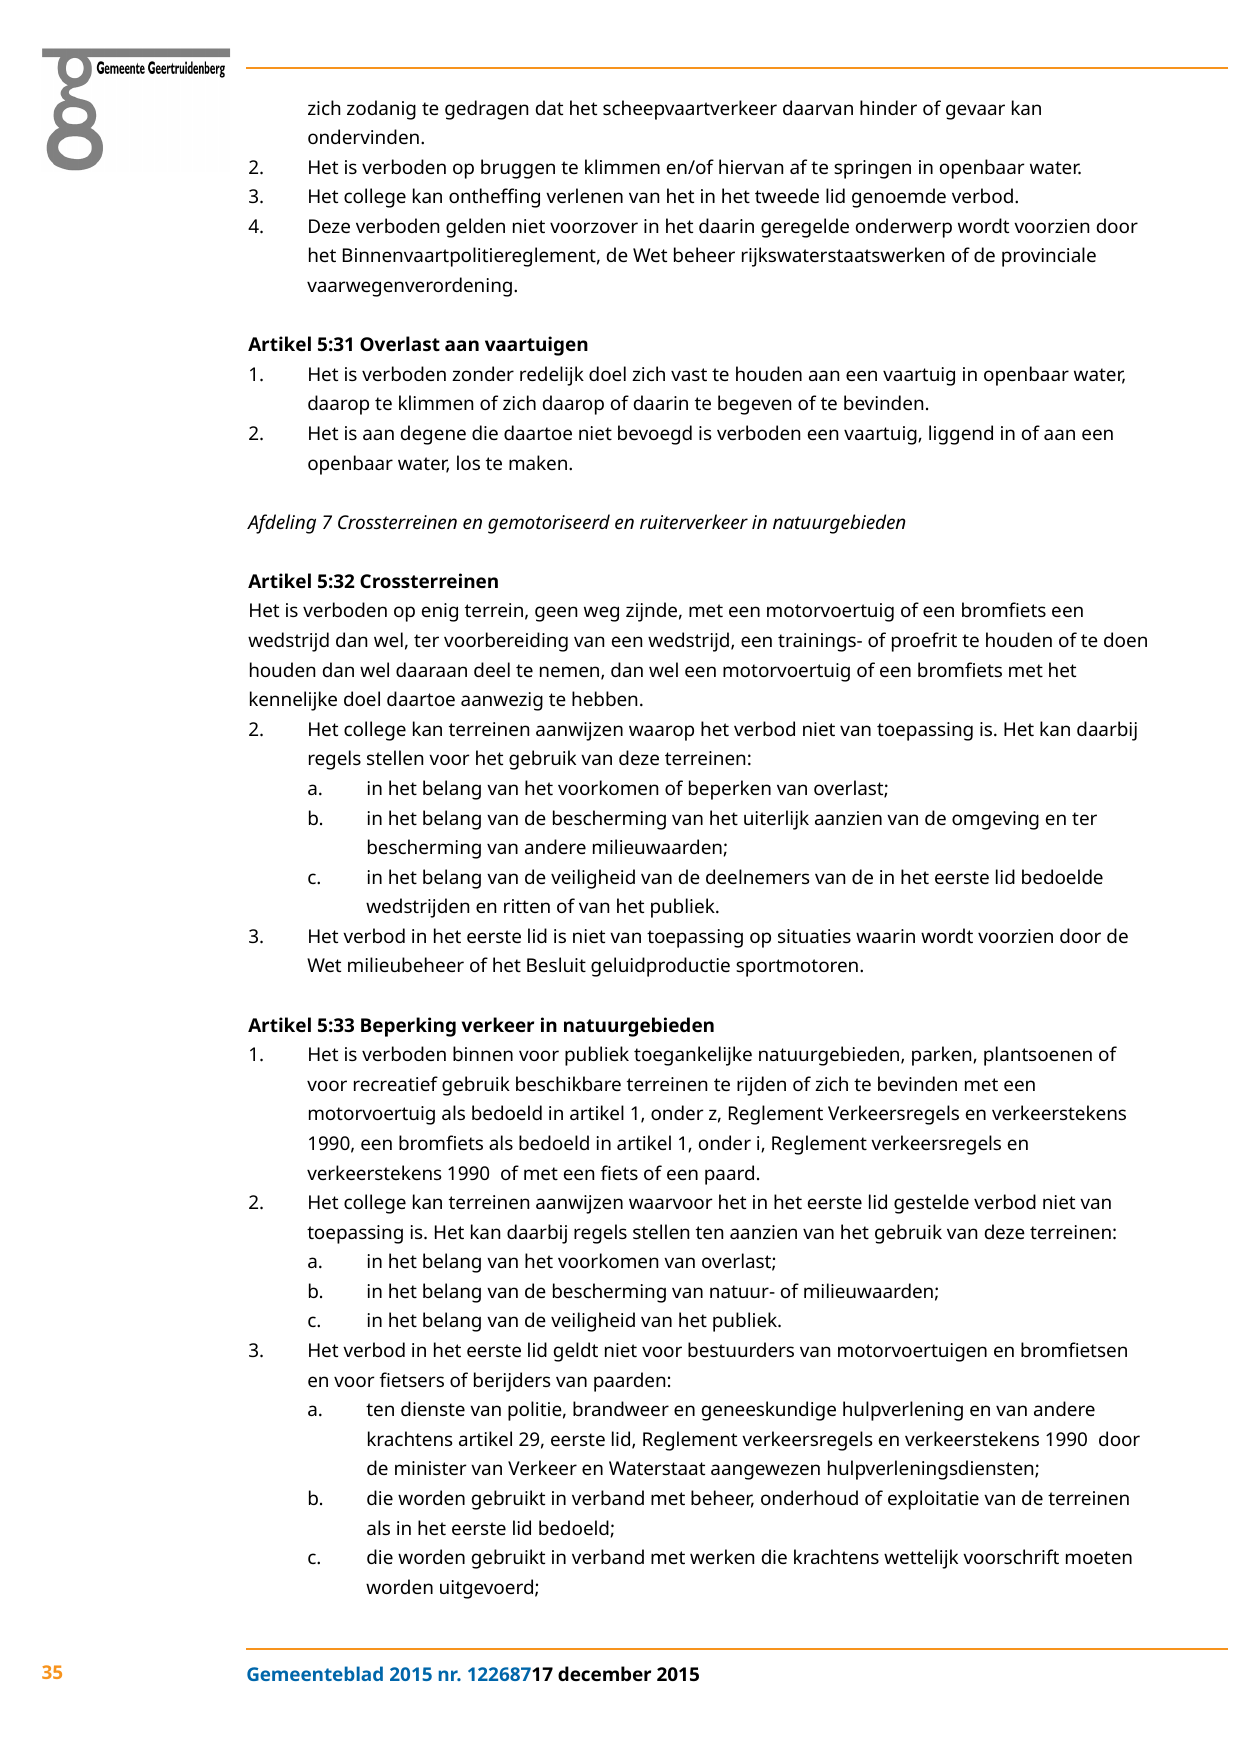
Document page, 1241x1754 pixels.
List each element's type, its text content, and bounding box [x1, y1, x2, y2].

list in het belang van de veiligheid van de deelnemers van de in het eerste lid bedoelde wedstrijden en ritten of van het publiek. [307, 864, 1152, 919]
text Afdeling 7 Crossterreinen en gemotoriseerd en ruiterverkeer in natuurgebieden [248, 509, 1152, 535]
text Artikel 5:31 Overlast aan vaartuigen [248, 331, 1152, 357]
list Het verbod in het eerste lid geldt niet voor bestuurders van motorvoertuigen en bromfietsen en voor fietsers of berijders van paarden: [248, 1337, 1152, 1393]
list Het is verboden binnen voor publiek toegankelijke natuurgebieden, parken, plantsoenen of voor recreatief gebruik beschikbare terreinen te rijden of zich te bevinden met een motorvoertuig als bedoeld in artikel 1, onder z, Reglement Verkeersregels en verkeerstekens 1990, een bromfiets als bedoeld in artikel 1, onder i, Reglement verkeersregels en verkeerstekens 1990 of met een fiets of een paard. [248, 1041, 1152, 1186]
list in het belang van de bescherming van het uiterlijk aanzien van de omgeving en ter bescherming van andere milieuwaarden; [307, 805, 1152, 860]
text Artikel 5:32 Crossterreinen [248, 568, 1152, 594]
list Het college kan ontheffing verlenen van het in het tweede lid genoemde verbod. [248, 183, 1152, 209]
list Het verbod in het eerste lid is niet van toepassing op situaties waarin wordt voorzien door de Wet milieubeheer of het Besluit geluidproductie sportmotoren. [248, 923, 1152, 978]
list Het college kan terreinen aanwijzen waarop het verbod niet van toepassing is. Het kan daarbij regels stellen voor het gebruik van deze terreinen: [248, 716, 1152, 771]
text Het is verboden op enig terrein, geen weg zijnde, met een motorvoertuig of een bromfiets een wedstrijd dan wel, ter voorbereiding van een wedstrijd, een trainings- of proefrit te houden of te doen houden dan wel daaraan deel te nemen, dan wel een motorvoertuig of een bromfiets met het kennelijke doel daartoe aanwezig te hebben. [248, 598, 1152, 712]
text Artikel 5:33 Beperking verkeer in natuurgebieden [248, 1012, 1152, 1038]
list ten dienste van politie, brandweer en geneeskundige hulpverlening en van andere krachtens artikel 29, eerste lid, Reglement verkeersregels en verkeerstekens 1990 door de minister van Verkeer en Waterstaat aangewezen hulpverleningsdiensten; [307, 1396, 1152, 1481]
list Het college kan terreinen aanwijzen waarvoor het in het eerste lid gestelde verbod niet van toepassing is. Het kan daarbij regels stellen ten aanzien van het gebruik van deze terreinen: [248, 1189, 1152, 1245]
list Het is aan degene die daartoe niet bevoegd is verboden een vaartuig, liggend in of aan een openbaar water, los te maken. [248, 420, 1152, 476]
list in het belang van de bescherming van natuur- of milieuwaarden; [307, 1278, 1152, 1304]
list in het belang van het voorkomen van overlast; [307, 1248, 1152, 1274]
list die worden gebruikt in verband met beheer, onderhoud of exploitatie van de terreinen als in het eerste lid bedoeld; [307, 1485, 1152, 1541]
picture [41, 47, 231, 172]
list Het is verboden zonder redelijk doel zich vast te houden aan een vaartuig in openbaar water, daarop te klimmen of zich daarop of daarin te begeven of te bevinden. [248, 361, 1152, 416]
list zich zodanig te gedragen dat het scheepvaartverkeer daarvan hinder of gevaar kan ondervinden. [248, 95, 1152, 150]
list in het belang van het voorkomen of beperken van overlast; [307, 775, 1152, 801]
list Deze verboden gelden niet voorzover in het daarin geregelde onderwerp wordt voorzien door het Binnenvaartpolitiereglement, de Wet beheer rijkswaterstaatswerken of de provinciale vaarwegenverordening. [248, 213, 1152, 298]
list in het belang van de veiligheid van het publiek. [307, 1308, 1152, 1333]
list die worden gebruikt in verband met werken die krachtens wettelijk voorschrift moeten worden uitgevoerd; [307, 1544, 1152, 1600]
list Het is verboden op bruggen te klimmen en/of hiervan af te springen in openbaar water. [248, 154, 1152, 180]
